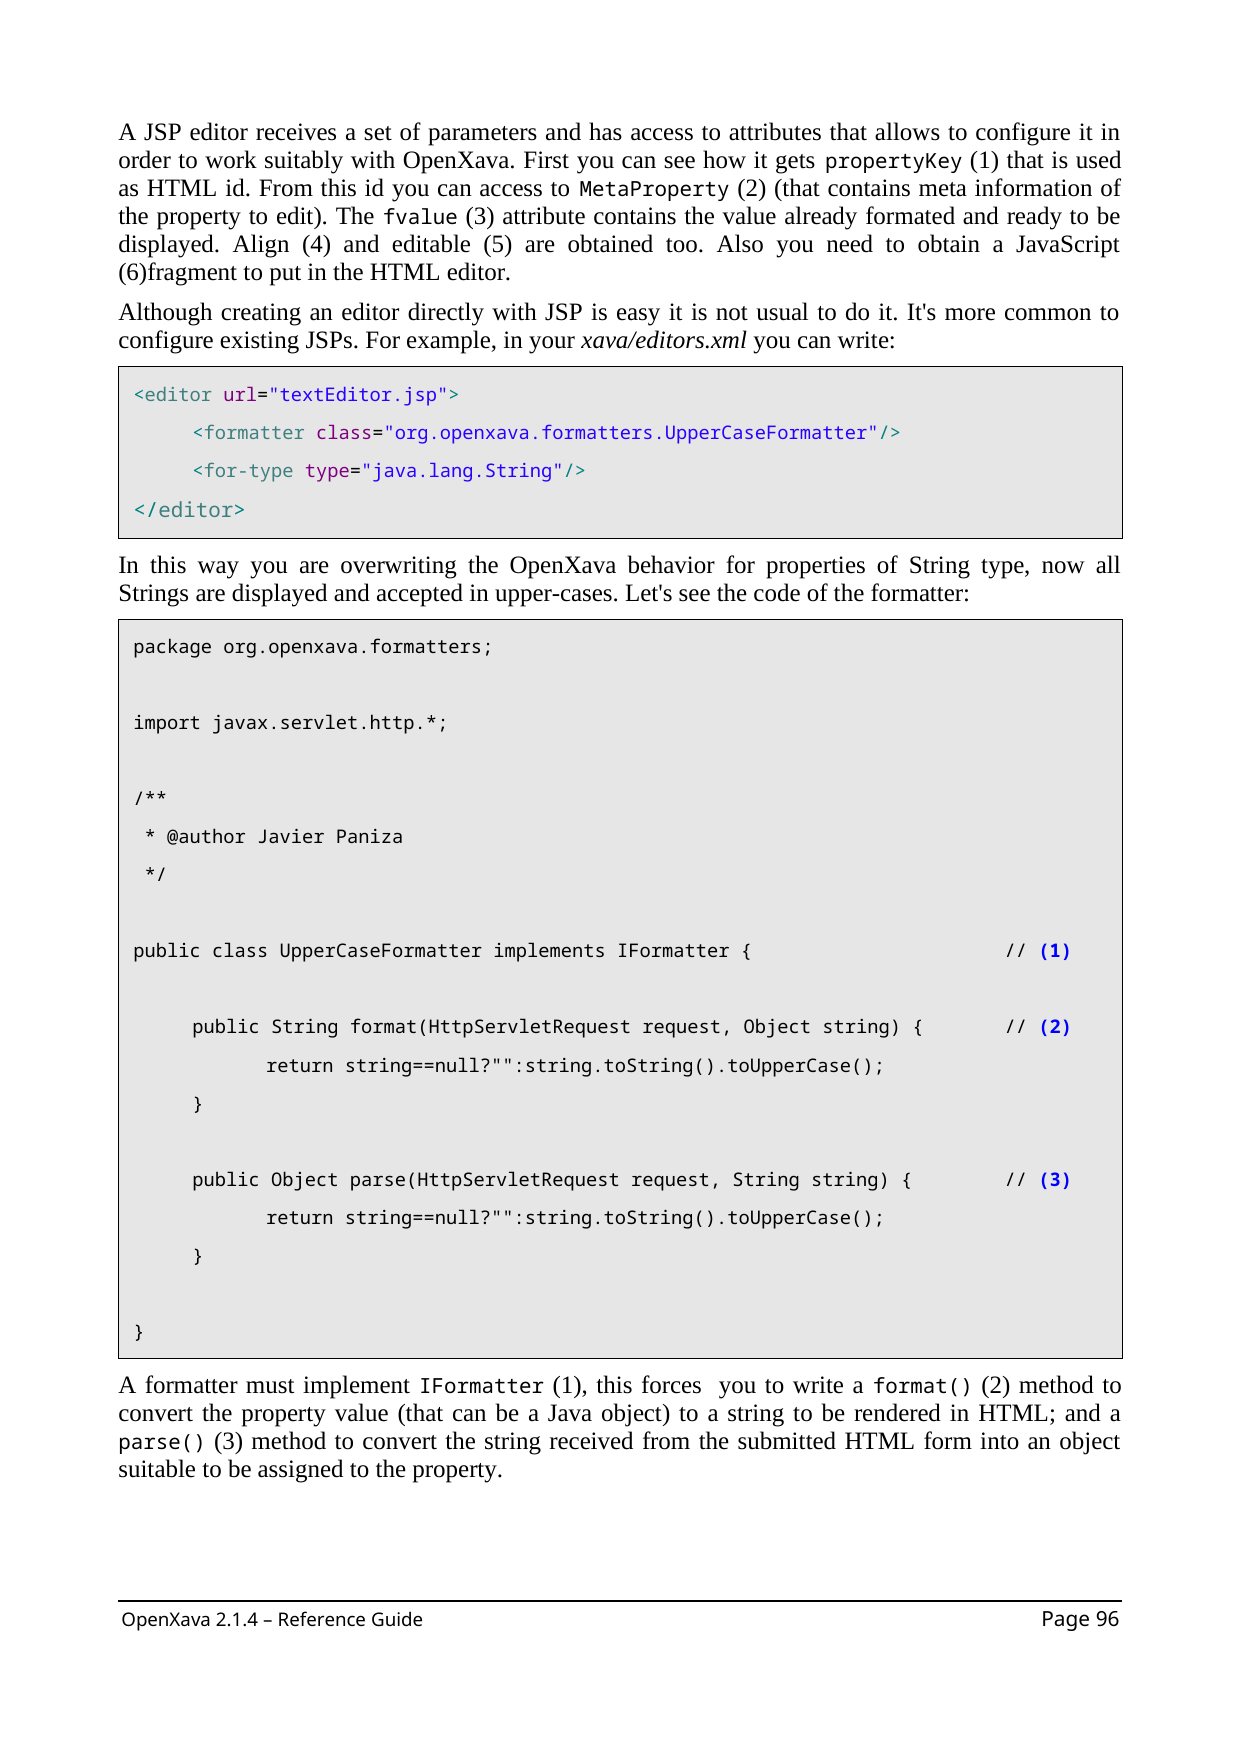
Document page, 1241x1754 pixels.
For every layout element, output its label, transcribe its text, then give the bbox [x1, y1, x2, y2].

text return string==null?"":string.toString().toUpperCase(); [119, 1037, 1122, 1075]
text import javax.servlet.http.*; [119, 695, 1122, 733]
text * @author Javier Paniza [119, 809, 1122, 847]
text return string==null?"":string.toString().toUpperCase(); [119, 1189, 1122, 1227]
text public String format(HttpServletRequest request, Object string) { // (2) [119, 999, 1122, 1037]
text public Object parse(HttpServletRequest request, String string) { // (3) [119, 1151, 1122, 1189]
text */ [119, 847, 1122, 885]
text } [119, 1075, 1122, 1113]
text } [119, 1303, 1122, 1358]
text A JSP editor receives a set of parameters and has access to attributes that allows to configure it in order to work suitably with OpenXava. First you can see how it gets propertyKey (1) that is used as HTML id. From this id you can access to MetaProperty (2) (that contains meta information of the property to edit). The fvalue (3) attribute contains the value already formated and ready to be displayed. Align (4) and editable (5) are obtained too. Also you need to obtain a JavaScript (6)fragment to put in the HTML editor. [118, 118, 1122, 286]
text In this way you are overwriting the OpenXava behavior for properties of String type, now all Strings are displayed and accepted in upper-cases. Let's see the code of the formatter: [118, 551, 1122, 606]
text </editor> [119, 480, 1122, 538]
text /** [119, 771, 1122, 809]
text public class UpperCaseFormatter implements IFormatter { // (1) [119, 923, 1122, 961]
text Although creating an editor directly with JSP is easy it is not usual to do it. It's more common to configure existing JSPs. For example, in your xava/editors.xml you can write: [118, 298, 1122, 354]
text <editor url="textEditor.jsp"> [119, 367, 1122, 404]
text <formatter class="org.openxava.formatters.UpperCaseFormatter"/> [119, 404, 1122, 442]
text <for-type type="java.lang.String"/> [119, 442, 1122, 480]
text A formatter must implement IFormatter (1), this forces you to write a format() (2) method to convert the property value (that can be a Java object) to a string to be rendered in HTML; and a parse() (3) method to convert the string received from the submitted HTML form into an object suitable to be assigned to the property. [118, 1371, 1122, 1483]
text package org.openxava.formatters; [119, 620, 1122, 657]
text } [119, 1227, 1122, 1265]
